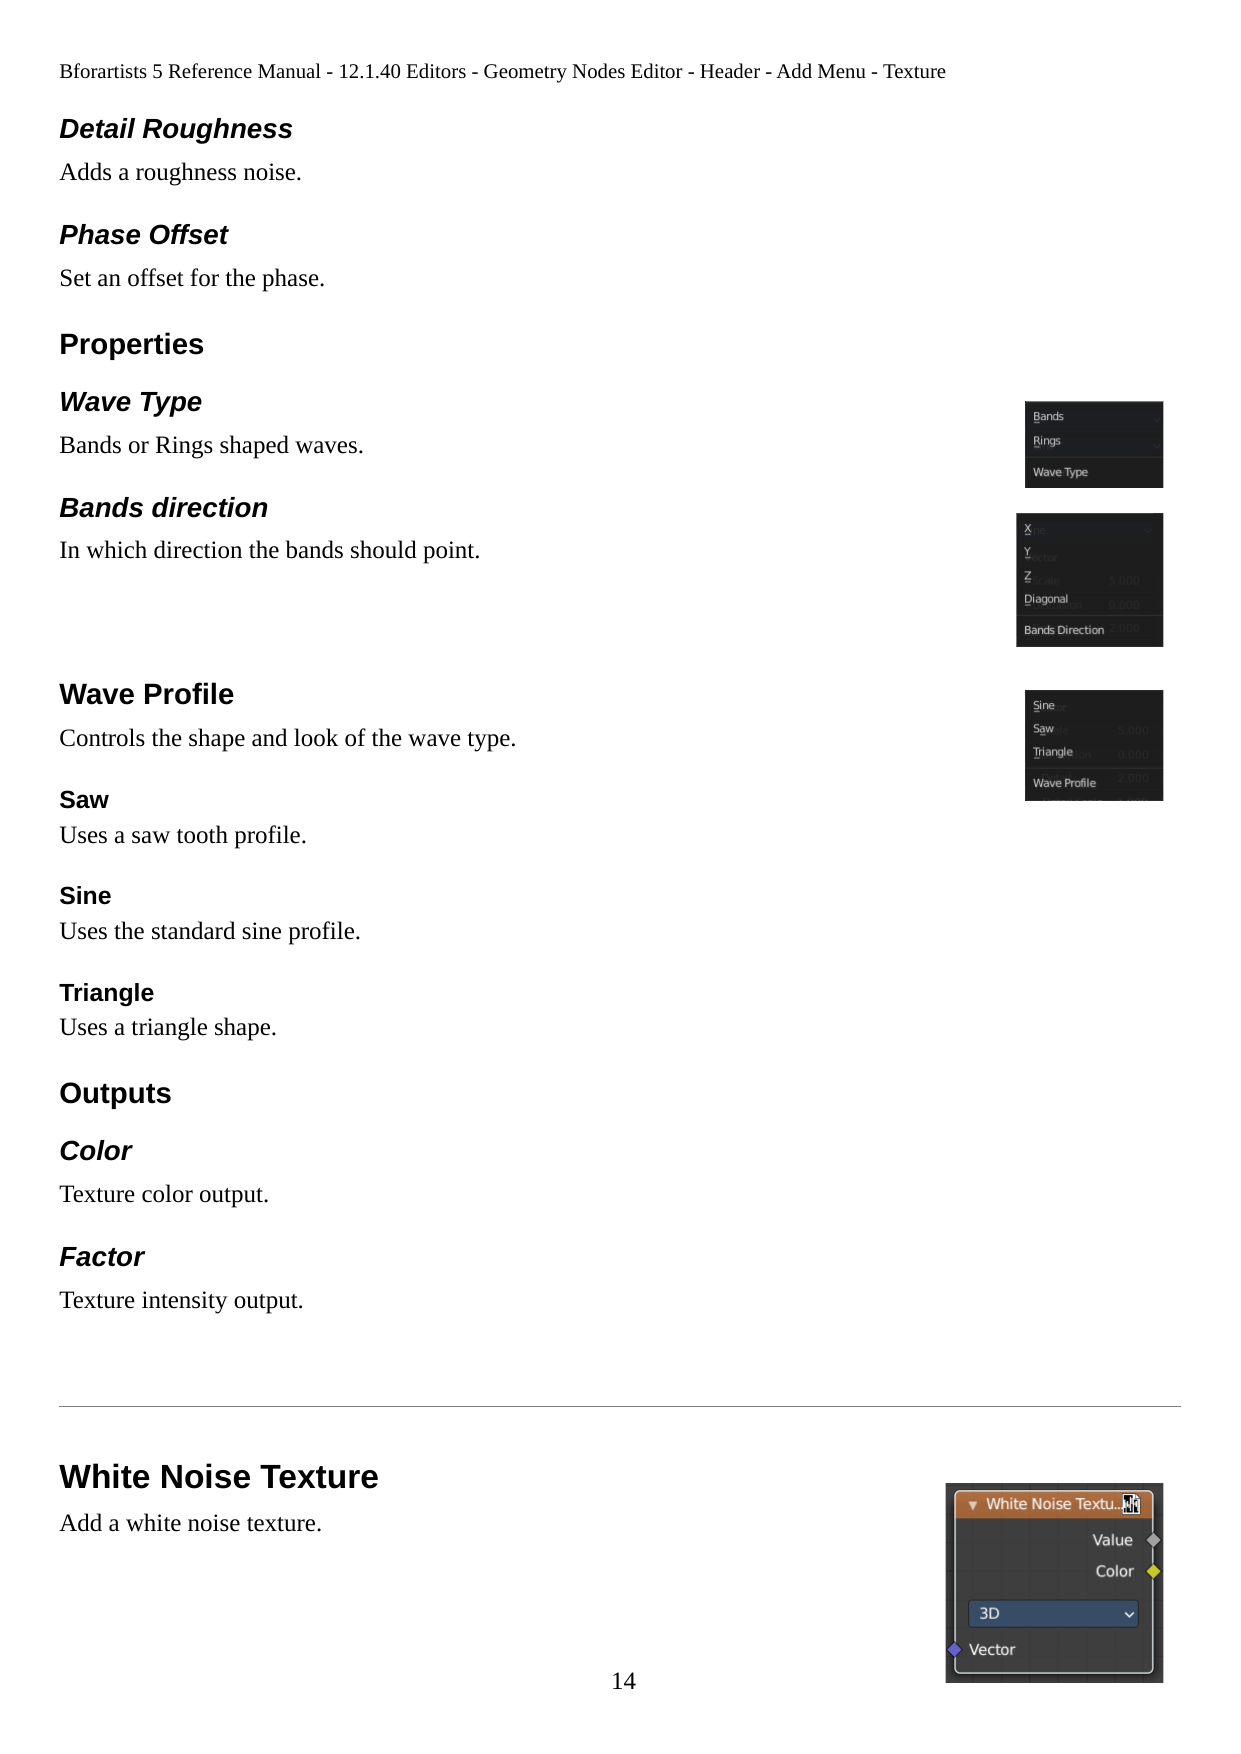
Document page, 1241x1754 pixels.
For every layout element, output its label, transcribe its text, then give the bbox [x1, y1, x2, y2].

subtitle Wave Profile [59, 677, 1181, 711]
text Uses a saw tooth profile. [59, 820, 1181, 848]
text Bands or Rings shaped waves. [59, 430, 1025, 458]
text Add a white noise texture. [59, 1508, 945, 1537]
text Uses the standard sine profile. [59, 916, 1181, 945]
subtitle Bands direction [59, 491, 1181, 523]
text Texture intensity output. [59, 1285, 1181, 1314]
subtitle Saw [59, 785, 1181, 813]
subtitle Color [59, 1135, 1181, 1167]
subtitle Factor [59, 1241, 1181, 1273]
subtitle White Noise Texture [59, 1457, 1181, 1495]
subtitle Sine [59, 881, 1181, 910]
picture [1025, 401, 1164, 488]
subtitle Outputs [59, 1076, 1181, 1110]
picture [1016, 513, 1164, 647]
text In which direction the bands should point. [59, 536, 1016, 564]
text Adds a roughness noise. [59, 157, 1181, 186]
subtitle Wave Type [59, 385, 1181, 417]
picture [945, 1483, 1164, 1683]
subtitle Detail Roughness [59, 113, 1181, 144]
text Uses a triangle shape. [59, 1012, 1181, 1041]
subtitle Triangle [59, 978, 1181, 1006]
picture [1025, 690, 1164, 801]
subtitle Properties [59, 327, 1181, 360]
text Controls the shape and look of the wave type. [59, 723, 1025, 752]
text Texture color output. [59, 1179, 1181, 1208]
subtitle Phase Offset [59, 218, 1181, 250]
text Set an offset for the phase. [59, 263, 1181, 292]
